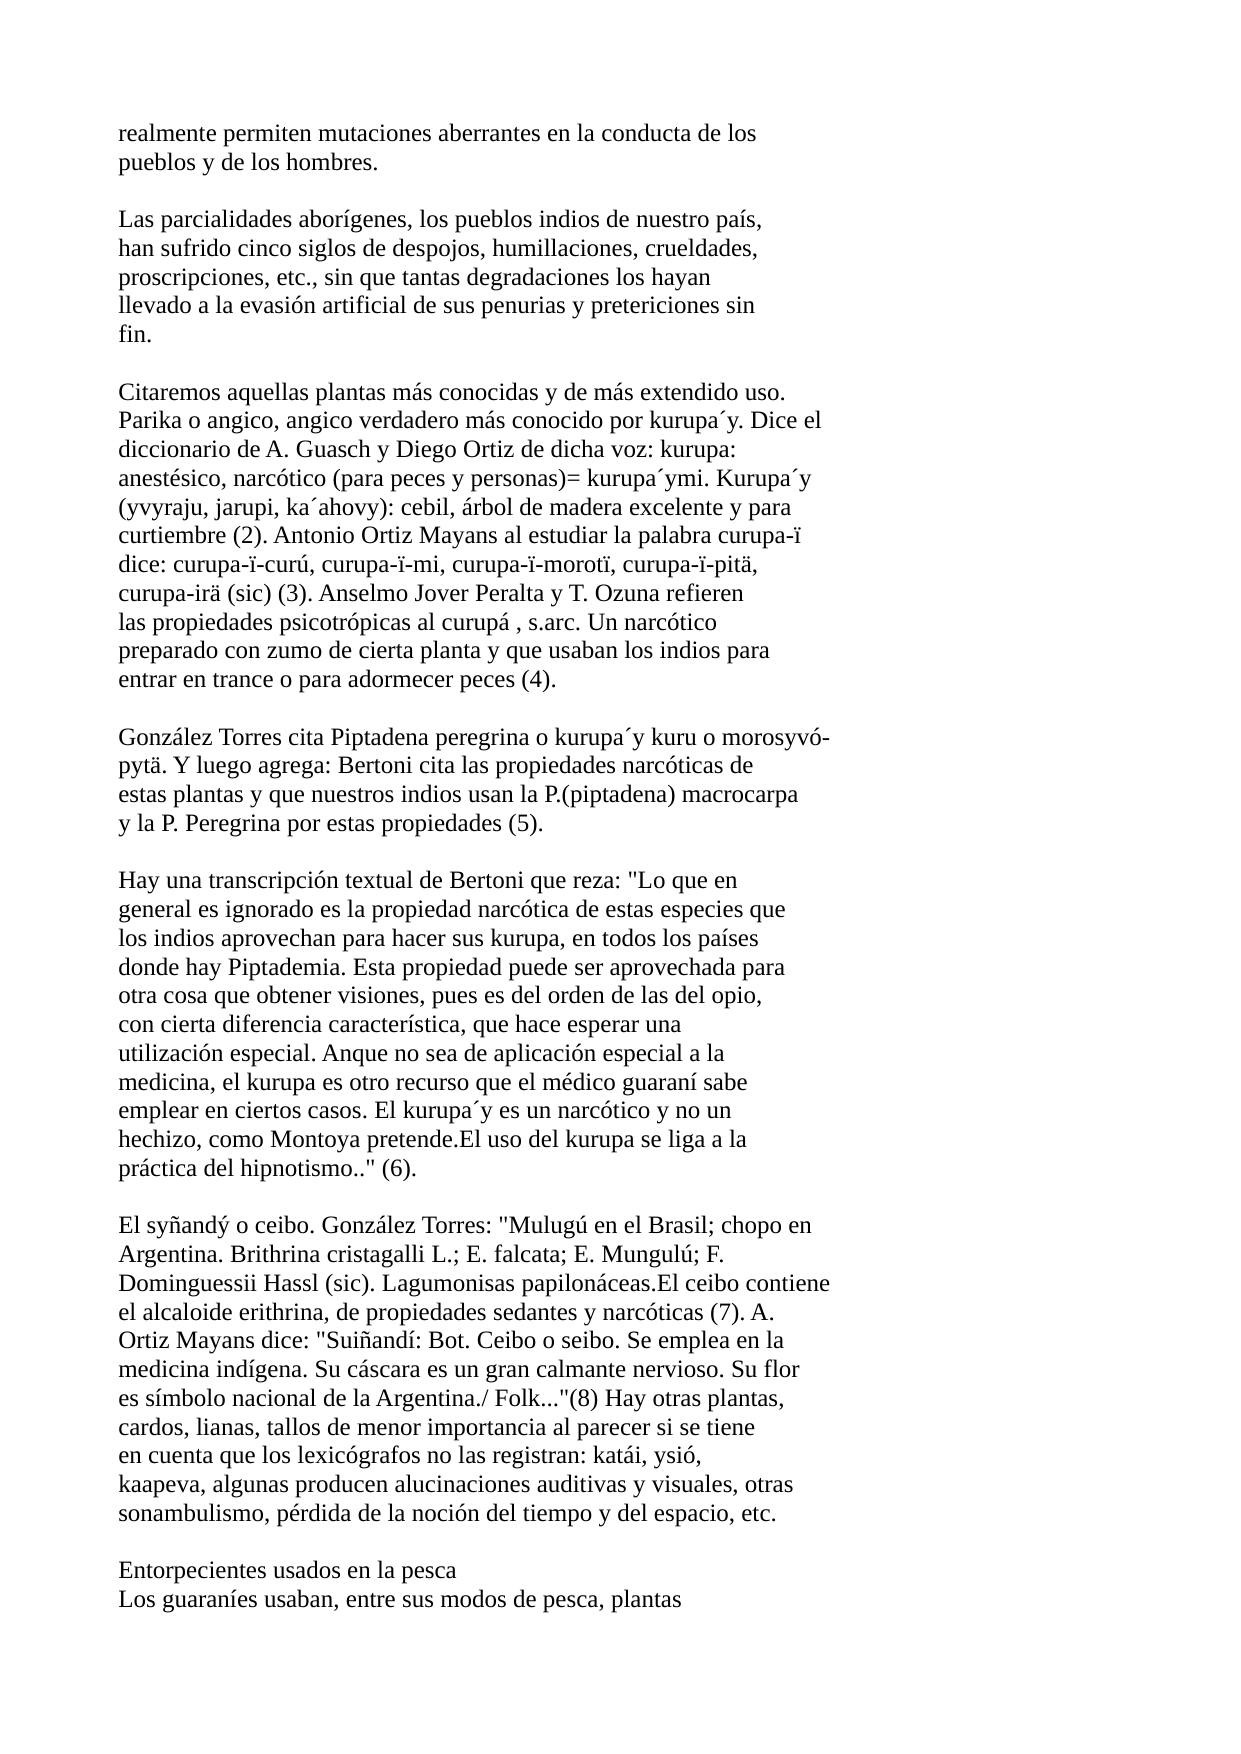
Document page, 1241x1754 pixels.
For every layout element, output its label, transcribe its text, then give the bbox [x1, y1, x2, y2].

text realmente permiten mutaciones aberrantes en la conducta de los pueblos y de los hombres. Las parcialidades aborígenes, los pueblos indios de nuestro país, han sufrido cinco siglos de despojos, humillaciones, crueldades, proscripciones, etc., sin que tantas degradaciones los hayan llevado a la evasión artificial de sus penurias y pretericiones sin fin. Citaremos aquellas plantas más conocidas y de más extendido uso. Parika o angico, angico verdadero más conocido por kurupa´y. Dice el diccionario de A. Guasch y Diego Ortiz de dicha voz: kurupa: anestésico, narcótico (para peces y personas)= kurupa´ymi. Kurupa´y (yvyraju, jarupi, ka´ahovy): cebil, árbol de madera excelente y para curtiembre (2). Antonio Ortiz Mayans al estudiar la palabra curupa-ï dice: curupa-ï-curú, curupa-ï-mi, curupa-ï-morotï, curupa-ï-pitä, curupa-irä (sic) (3). Anselmo Jover Peralta y T. Ozuna refieren las propiedades psicotrópicas al curupá , s.arc. Un narcótico preparado con zumo de cierta planta y que usaban los indios para entrar en trance o para adormecer peces (4). González Torres cita Piptadena peregrina o kurupa´y kuru o morosyvó- pytä. Y luego agrega: Bertoni cita las propiedades narcóticas de estas plantas y que nuestros indios usan la P.(piptadena) macrocarpa y la P. Peregrina por estas propiedades (5). Hay una transcripción textual de Bertoni que reza: "Lo que en general es ignorado es la propiedad narcótica de estas especies que los indios aprovechan para hacer sus kurupa, en todos los países donde hay Piptademia. Esta propiedad puede ser aprovechada para otra cosa que obtener visiones, pues es del orden de las del opio, con cierta diferencia característica, que hace esperar una utilización especial. Anque no sea de aplicación especial a la medicina, el kurupa es otro recurso que el médico guaraní sabe emplear en ciertos casos. El kurupa´y es un narcótico y no un hechizo, como Montoya pretende.El uso del kurupa se liga a la práctica del hipnotismo.." (6). El syñandý o ceibo. González Torres: "Mulugú en el Brasil; chopo en Argentina. Brithrina cristagalli L.; E. falcata; E. Mungulú; F. Dominguessii Hassl (sic). Lagumonisas papilonáceas.El ceibo contiene el alcaloide erithrina, de propiedades sedantes y narcóticas (7). A. Ortiz Mayans dice: "Suiñandí: Bot. Ceibo o seibo. Se emplea en la medicina indígena. Su cáscara es un gran calmante nervioso. Su flor es símbolo nacional de la Argentina./ Folk..."(8) Hay otras plantas, cardos, lianas, tallos de menor importancia al parecer si se tiene en cuenta que los lexicógrafos no las registran: katái, ysió, kaapeva, algunas producen alucinaciones auditivas y visuales, otras sonambulismo, pérdida de la noción del tiempo y del espacio, etc. Entorpecientes usados en la pesca Los guaraníes usaban, entre sus modos de pesca, plantas [118, 118, 1122, 1613]
